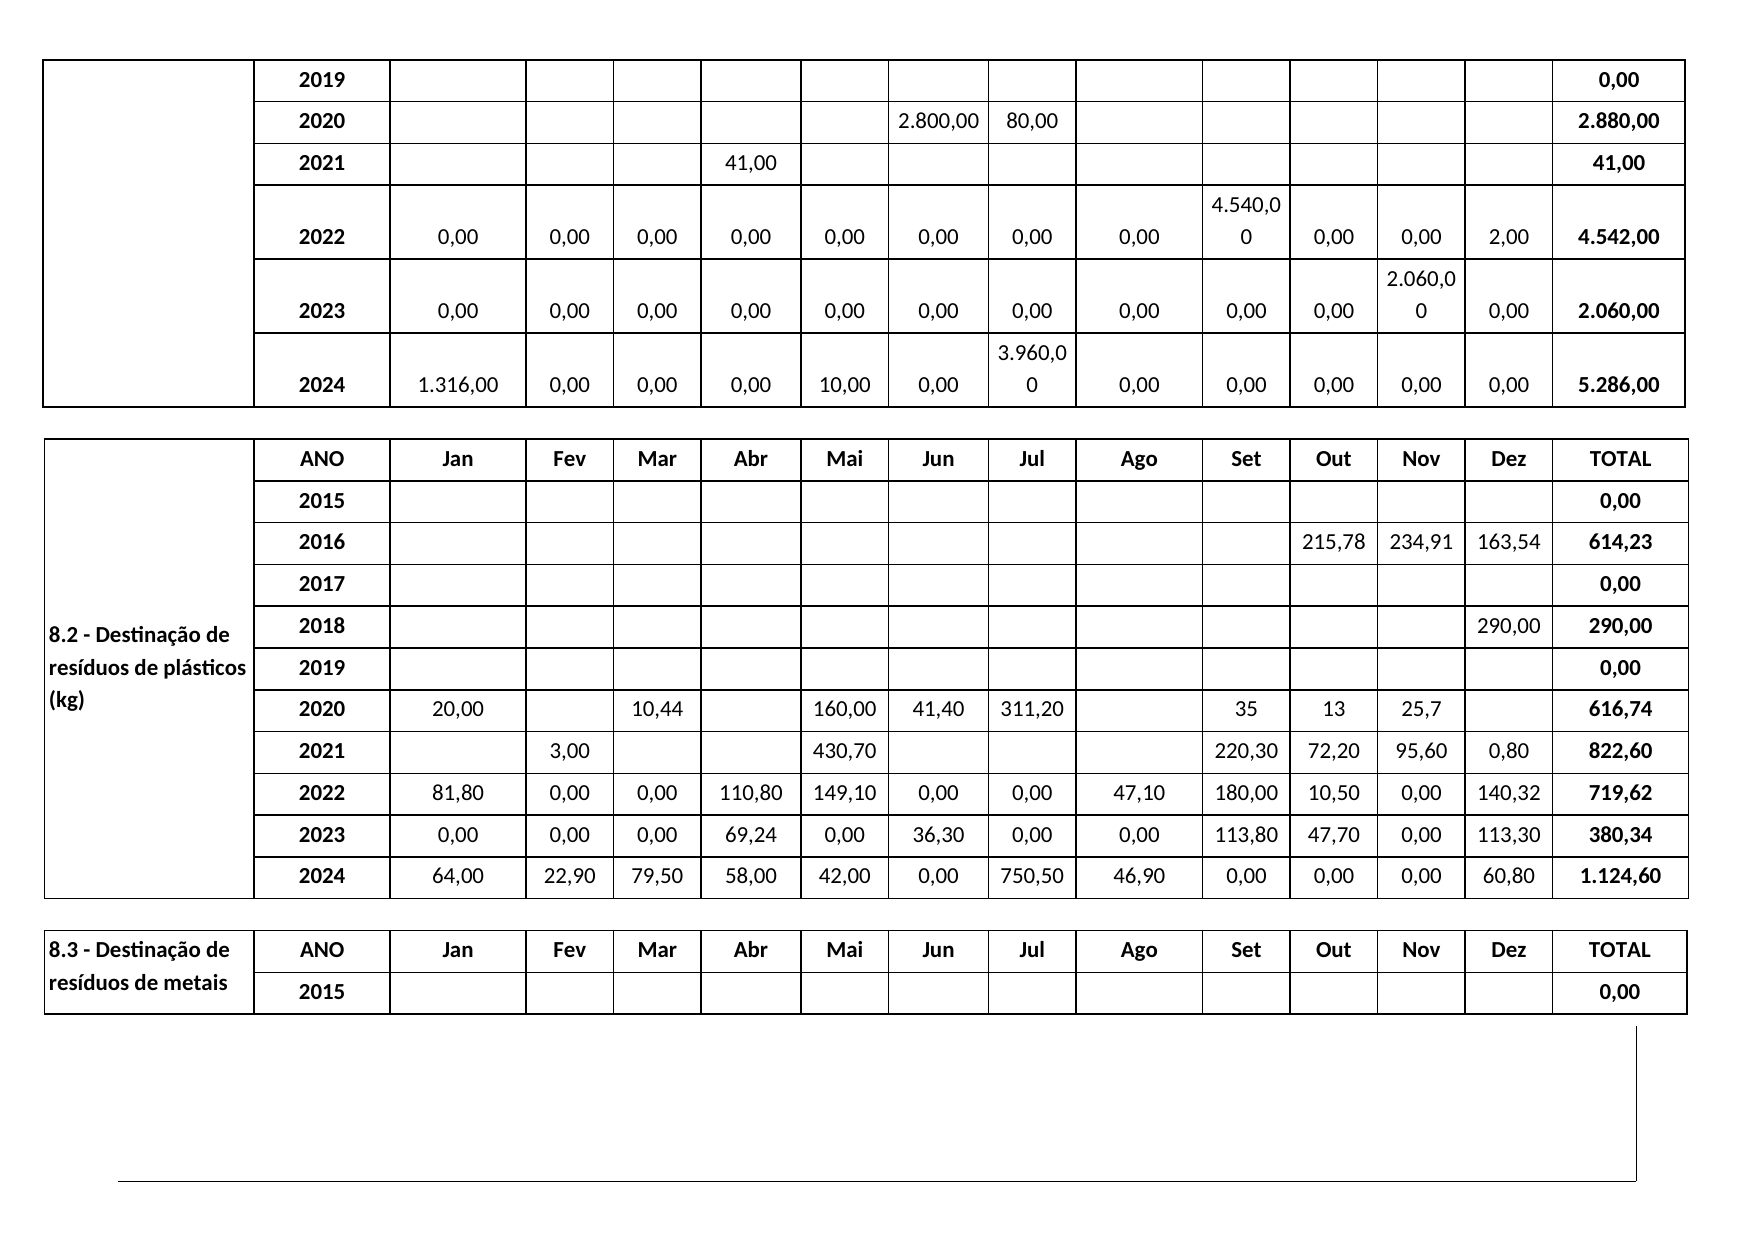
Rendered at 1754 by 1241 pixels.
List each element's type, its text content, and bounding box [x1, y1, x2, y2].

table_header Fev [527, 931, 613, 972]
table_cell 2018 [255, 607, 389, 647]
table_cell [1077, 691, 1202, 731]
table_cell 69,24 [702, 816, 800, 856]
table_cell [1466, 649, 1552, 689]
table_cell 3.960,00 [989, 334, 1075, 406]
table_header ANO [255, 931, 389, 972]
table_cell 42,00 [802, 858, 888, 898]
table_cell [989, 649, 1075, 689]
table_cell 290,00 [1553, 607, 1688, 647]
table_header Jul [989, 440, 1075, 480]
table_cell [989, 973, 1075, 1013]
table_cell 0,00 [1291, 858, 1377, 898]
table_cell [702, 607, 800, 647]
table_cell [989, 565, 1075, 605]
table_cell [702, 649, 800, 689]
table_cell 47,70 [1291, 816, 1377, 856]
table_cell 0,00 [1378, 774, 1464, 814]
table_cell [989, 732, 1075, 772]
table_cell [1077, 649, 1202, 689]
table_cell 0,00 [889, 186, 988, 258]
table_cell 719,62 [1553, 774, 1688, 814]
table_cell [1291, 482, 1377, 522]
table_cell [1203, 565, 1289, 605]
table_cell [527, 102, 613, 142]
table_cell [889, 649, 988, 689]
table_cell 0,00 [1291, 186, 1377, 258]
table_cell [1077, 523, 1202, 563]
table_cell [802, 607, 888, 647]
table_cell 0,00 [527, 816, 613, 856]
table_cell 2020 [255, 102, 389, 142]
table_cell 0,00 [989, 816, 1075, 856]
table_cell [1203, 102, 1289, 142]
table_cell 81,80 [391, 774, 525, 814]
table_cell [1378, 102, 1464, 142]
table_header TOTAL [1553, 931, 1686, 972]
table_cell [702, 565, 800, 605]
table_cell 2017 [255, 565, 389, 605]
table_cell 0,00 [1378, 858, 1464, 898]
table_cell [1291, 649, 1377, 689]
table_cell 614,23 [1553, 523, 1688, 563]
table_cell 0,00 [989, 260, 1075, 332]
table_cell 822,60 [1553, 732, 1688, 772]
table_header Abr [702, 440, 800, 480]
table_cell [802, 144, 888, 184]
table_cell 0,00 [1077, 334, 1202, 406]
table_cell [391, 523, 525, 563]
table_cell [1466, 482, 1552, 522]
table_cell [527, 144, 613, 184]
table_cell [1291, 607, 1377, 647]
table_cell [889, 523, 988, 563]
table_cell 2,00 [1466, 186, 1552, 258]
table_cell 149,10 [802, 774, 888, 814]
table_cell 380,34 [1553, 816, 1688, 856]
table_cell [989, 482, 1075, 522]
table_header Dez [1466, 440, 1552, 480]
table_cell [1077, 144, 1202, 184]
table_header Nov [1378, 931, 1464, 972]
table_cell [527, 482, 613, 522]
table_cell [527, 61, 613, 101]
table_cell 0,00 [391, 260, 525, 332]
table_cell [614, 973, 700, 1013]
table_cell [1466, 144, 1552, 184]
table_cell [989, 144, 1075, 184]
table_cell 46,90 [1077, 858, 1202, 898]
table_cell 430,70 [802, 732, 888, 772]
table_header Set [1203, 440, 1289, 480]
table_cell 95,60 [1378, 732, 1464, 772]
table_cell 2019 [255, 61, 389, 101]
table_cell 0,00 [1466, 334, 1552, 406]
table_cell [802, 565, 888, 605]
table_cell 113,80 [1203, 816, 1289, 856]
table_cell [1203, 144, 1289, 184]
table_cell 0,00 [1203, 858, 1289, 898]
table_cell 160,00 [802, 691, 888, 731]
table_cell 20,00 [391, 691, 525, 731]
table_cell [527, 691, 613, 731]
table_cell 72,20 [1291, 732, 1377, 772]
table_cell [889, 732, 988, 772]
table_cell 0,00 [391, 186, 525, 258]
table_cell 35 [1203, 691, 1289, 731]
table_cell [989, 523, 1075, 563]
table_cell [1378, 61, 1464, 101]
table_cell [614, 732, 700, 772]
table_cell 616,74 [1553, 691, 1688, 731]
table_cell [1466, 61, 1552, 101]
table_cell 0,00 [989, 774, 1075, 814]
table_cell 0,00 [802, 816, 888, 856]
table_cell 110,80 [702, 774, 800, 814]
table_cell [614, 607, 700, 647]
table_header Out [1291, 440, 1377, 480]
table_cell [527, 607, 613, 647]
table_cell 3,00 [527, 732, 613, 772]
table_cell [614, 144, 700, 184]
table_header Fev [527, 440, 613, 480]
table_cell [802, 523, 888, 563]
table_cell [802, 973, 888, 1013]
table_cell 0,00 [1291, 260, 1377, 332]
table_cell [1203, 482, 1289, 522]
table_cell 0,00 [889, 858, 988, 898]
table_cell 0,00 [889, 774, 988, 814]
table_cell 750,50 [989, 858, 1075, 898]
table_cell [1077, 61, 1202, 101]
table_cell 2015 [255, 973, 389, 1013]
table_header Mar [614, 931, 700, 972]
table_cell [1203, 61, 1289, 101]
table_cell 0,00 [1553, 649, 1688, 689]
table_cell [1291, 565, 1377, 605]
table_header Jan [391, 440, 525, 480]
table_cell [802, 61, 888, 101]
table_cell 113,30 [1466, 816, 1552, 856]
table_cell 60,80 [1466, 858, 1552, 898]
table_cell 0,00 [1466, 260, 1552, 332]
table_cell [391, 973, 525, 1013]
table_header Set [1203, 931, 1289, 972]
table_cell [1077, 102, 1202, 142]
table_cell 0,00 [527, 260, 613, 332]
table_cell [614, 61, 700, 101]
table_cell 0,00 [1553, 973, 1686, 1013]
table_cell 5.286,00 [1553, 334, 1684, 406]
table_cell [702, 973, 800, 1013]
table_cell [889, 973, 988, 1013]
table_cell 0,00 [1553, 565, 1688, 605]
table_cell 0,00 [802, 186, 888, 258]
table_cell 0,00 [1378, 186, 1464, 258]
table_cell 0,00 [1378, 334, 1464, 406]
table_cell [702, 102, 800, 142]
table_cell 0,00 [391, 816, 525, 856]
table_cell 2022 [255, 774, 389, 814]
table_cell 0,00 [1077, 260, 1202, 332]
table_cell 0,80 [1466, 732, 1552, 772]
table_cell 2019 [255, 649, 389, 689]
table_cell 0,00 [527, 774, 613, 814]
table_cell [614, 523, 700, 563]
table_cell 0,00 [1203, 334, 1289, 406]
table_cell 0,00 [702, 260, 800, 332]
table_cell [1077, 565, 1202, 605]
table_cell 0,00 [527, 334, 613, 406]
table_cell 2024 [255, 334, 389, 406]
table_header Ago [1077, 931, 1202, 972]
table_cell 0,00 [1378, 816, 1464, 856]
table_cell [1378, 973, 1464, 1013]
table_cell 10,00 [802, 334, 888, 406]
table_cell [889, 144, 988, 184]
table_header Mai [802, 440, 888, 480]
table_cell 2015 [255, 482, 389, 522]
table_cell [989, 607, 1075, 647]
table_cell [1466, 102, 1552, 142]
table_header Abr [702, 931, 800, 972]
table_cell [391, 482, 525, 522]
table_header ANO [255, 440, 389, 480]
table_cell [614, 482, 700, 522]
table_cell [391, 565, 525, 605]
table_cell [1291, 61, 1377, 101]
table_cell [1077, 973, 1202, 1013]
table_cell 0,00 [614, 260, 700, 332]
table_cell [1378, 482, 1464, 522]
table_cell [1203, 523, 1289, 563]
table_cell [889, 482, 988, 522]
table_cell 0,00 [1077, 186, 1202, 258]
table_cell 215,78 [1291, 523, 1377, 563]
table_cell [889, 61, 988, 101]
table_cell 2.880,00 [1553, 102, 1684, 142]
table_cell 0,00 [802, 260, 888, 332]
table_cell 22,90 [527, 858, 613, 898]
table_cell 80,00 [989, 102, 1075, 142]
table_cell [391, 607, 525, 647]
table_header Jun [889, 440, 988, 480]
table_cell [527, 565, 613, 605]
table_cell 0,00 [702, 186, 800, 258]
table_cell [1077, 482, 1202, 522]
table_header Out [1291, 931, 1377, 972]
table_cell 10,50 [1291, 774, 1377, 814]
table_cell 64,00 [391, 858, 525, 898]
table_cell [614, 649, 700, 689]
table_cell 4.540,00 [1203, 186, 1289, 258]
table_cell [1291, 973, 1377, 1013]
table_cell [1378, 565, 1464, 605]
table_cell 1.124,60 [1553, 858, 1688, 898]
table_cell [614, 102, 700, 142]
table_cell [702, 482, 800, 522]
table_cell [1378, 607, 1464, 647]
table_cell [702, 732, 800, 772]
table_cell 2.060,00 [1553, 260, 1684, 332]
table_cell 220,30 [1203, 732, 1289, 772]
table_cell [527, 973, 613, 1013]
table_cell [391, 61, 525, 101]
table_cell 0,00 [889, 334, 988, 406]
table_cell [527, 523, 613, 563]
table_cell [1203, 973, 1289, 1013]
table_cell [889, 607, 988, 647]
table_cell 0,00 [989, 186, 1075, 258]
table_cell 0,00 [1077, 816, 1202, 856]
table_cell [802, 649, 888, 689]
table_header Jul [989, 931, 1075, 972]
table_cell [802, 102, 888, 142]
table_cell 41,40 [889, 691, 988, 731]
table_header 8.3 - Destinação de resíduos de metais [45, 931, 253, 1013]
table_cell 0,00 [614, 816, 700, 856]
table_cell [614, 565, 700, 605]
table_cell 0,00 [702, 334, 800, 406]
table_cell 311,20 [989, 691, 1075, 731]
table_cell 2.060,00 [1378, 260, 1464, 332]
table_header Jun [889, 931, 988, 972]
table_cell [527, 649, 613, 689]
table_cell [702, 691, 800, 731]
table_cell [1291, 102, 1377, 142]
table_header Jan [391, 931, 525, 972]
table_cell 2022 [255, 186, 389, 258]
table_cell 0,00 [614, 186, 700, 258]
table_header Dez [1466, 931, 1552, 972]
table_cell [702, 61, 800, 101]
table_cell 0,00 [1291, 334, 1377, 406]
table_cell [391, 144, 525, 184]
table_cell 2.800,00 [889, 102, 988, 142]
table_cell 13 [1291, 691, 1377, 731]
table_cell [889, 565, 988, 605]
table_cell [702, 523, 800, 563]
table_cell 25,7 [1378, 691, 1464, 731]
table_cell 290,00 [1466, 607, 1552, 647]
table_header [44, 61, 253, 406]
table_header TOTAL [1553, 440, 1688, 480]
table_cell 0,00 [614, 774, 700, 814]
table_header Nov [1378, 440, 1464, 480]
table_header Ago [1077, 440, 1202, 480]
table_cell 58,00 [702, 858, 800, 898]
table_cell 0,00 [889, 260, 988, 332]
table_cell 0,00 [1553, 482, 1688, 522]
table_cell 47,10 [1077, 774, 1202, 814]
table_cell [1291, 144, 1377, 184]
table_header Mai [802, 931, 888, 972]
table_cell 1.316,00 [391, 334, 525, 406]
table_cell 0,00 [527, 186, 613, 258]
table_cell 4.542,00 [1553, 186, 1684, 258]
table_cell [1203, 649, 1289, 689]
table_cell 41,00 [702, 144, 800, 184]
table_cell 163,54 [1466, 523, 1552, 563]
table_cell [1077, 732, 1202, 772]
table_cell 2021 [255, 732, 389, 772]
table_cell [1378, 649, 1464, 689]
table_cell 10,44 [614, 691, 700, 731]
table_cell 2021 [255, 144, 389, 184]
table_cell 41,00 [1553, 144, 1684, 184]
table_cell 2016 [255, 523, 389, 563]
table_cell 0,00 [1203, 260, 1289, 332]
table_cell [1466, 565, 1552, 605]
table_cell 2023 [255, 260, 389, 332]
table_cell [1466, 973, 1552, 1013]
table_cell [1466, 691, 1552, 731]
table_cell 36,30 [889, 816, 988, 856]
table_cell [802, 482, 888, 522]
table_cell [1077, 607, 1202, 647]
table_cell [391, 649, 525, 689]
table_cell 0,00 [614, 334, 700, 406]
table_cell 2020 [255, 691, 389, 731]
table_cell 180,00 [1203, 774, 1289, 814]
table_cell 140,32 [1466, 774, 1552, 814]
table_cell 0,00 [1553, 61, 1684, 101]
table_header Mar [614, 440, 700, 480]
table_cell [989, 61, 1075, 101]
table_cell [391, 102, 525, 142]
table_cell 2024 [255, 858, 389, 898]
table_cell [1203, 607, 1289, 647]
table_cell [391, 732, 525, 772]
table_header 8.2 - Destinação de resíduos de plásticos (kg) [45, 440, 253, 898]
table_cell 79,50 [614, 858, 700, 898]
table_cell 234,91 [1378, 523, 1464, 563]
table_cell 2023 [255, 816, 389, 856]
table_cell [1378, 144, 1464, 184]
